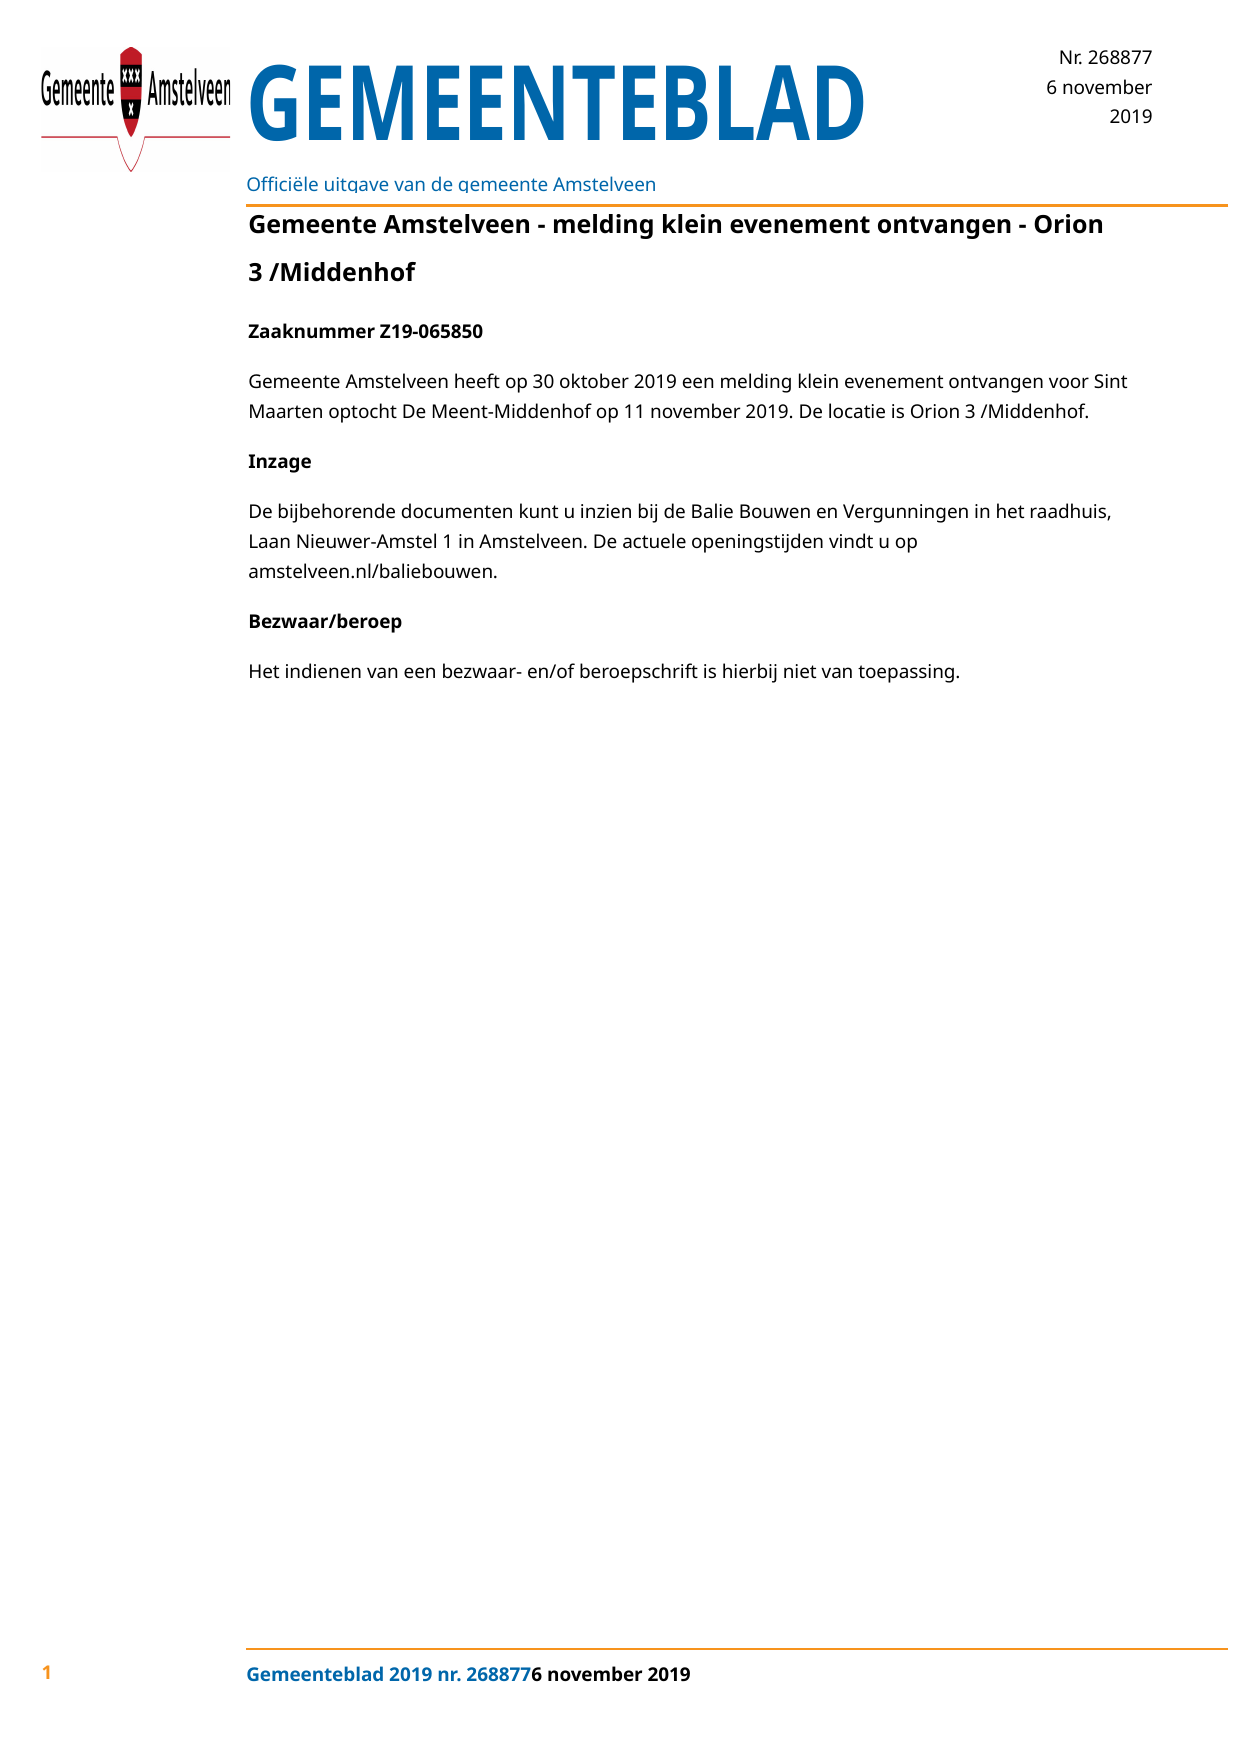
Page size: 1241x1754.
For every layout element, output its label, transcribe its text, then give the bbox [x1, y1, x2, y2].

text Bezwaar/beroep [248, 608, 1152, 634]
text Gemeente Amstelveen - melding klein evenement ontvangen - Orion 3 /Middenhof [248, 207, 1152, 288]
text De bijbehorende documenten kunt u inzien bij de Balie Bouwen en Vergunningen in het raadhuis, Laan Nieuwer-Amstel 1 in Amstelveen. De actuele openingstijden vindt u op amstelveen.nl/baliebouwen. [248, 499, 1152, 584]
text Inzage [248, 448, 1152, 474]
text Het indienen van een bezwaar- en/of beroepschrift is hierbij niet van toepassing. [248, 659, 1152, 684]
text Zaaknummer Z19-065850 [248, 318, 1152, 344]
text Gemeente Amstelveen heeft op 30 oktober 2019 een melding klein evenement ontvangen voor Sint Maarten optocht De Meent-Middenhof op 11 november 2019. De locatie is Orion 3 /Middenhof. [248, 368, 1152, 424]
picture [41, 47, 231, 172]
